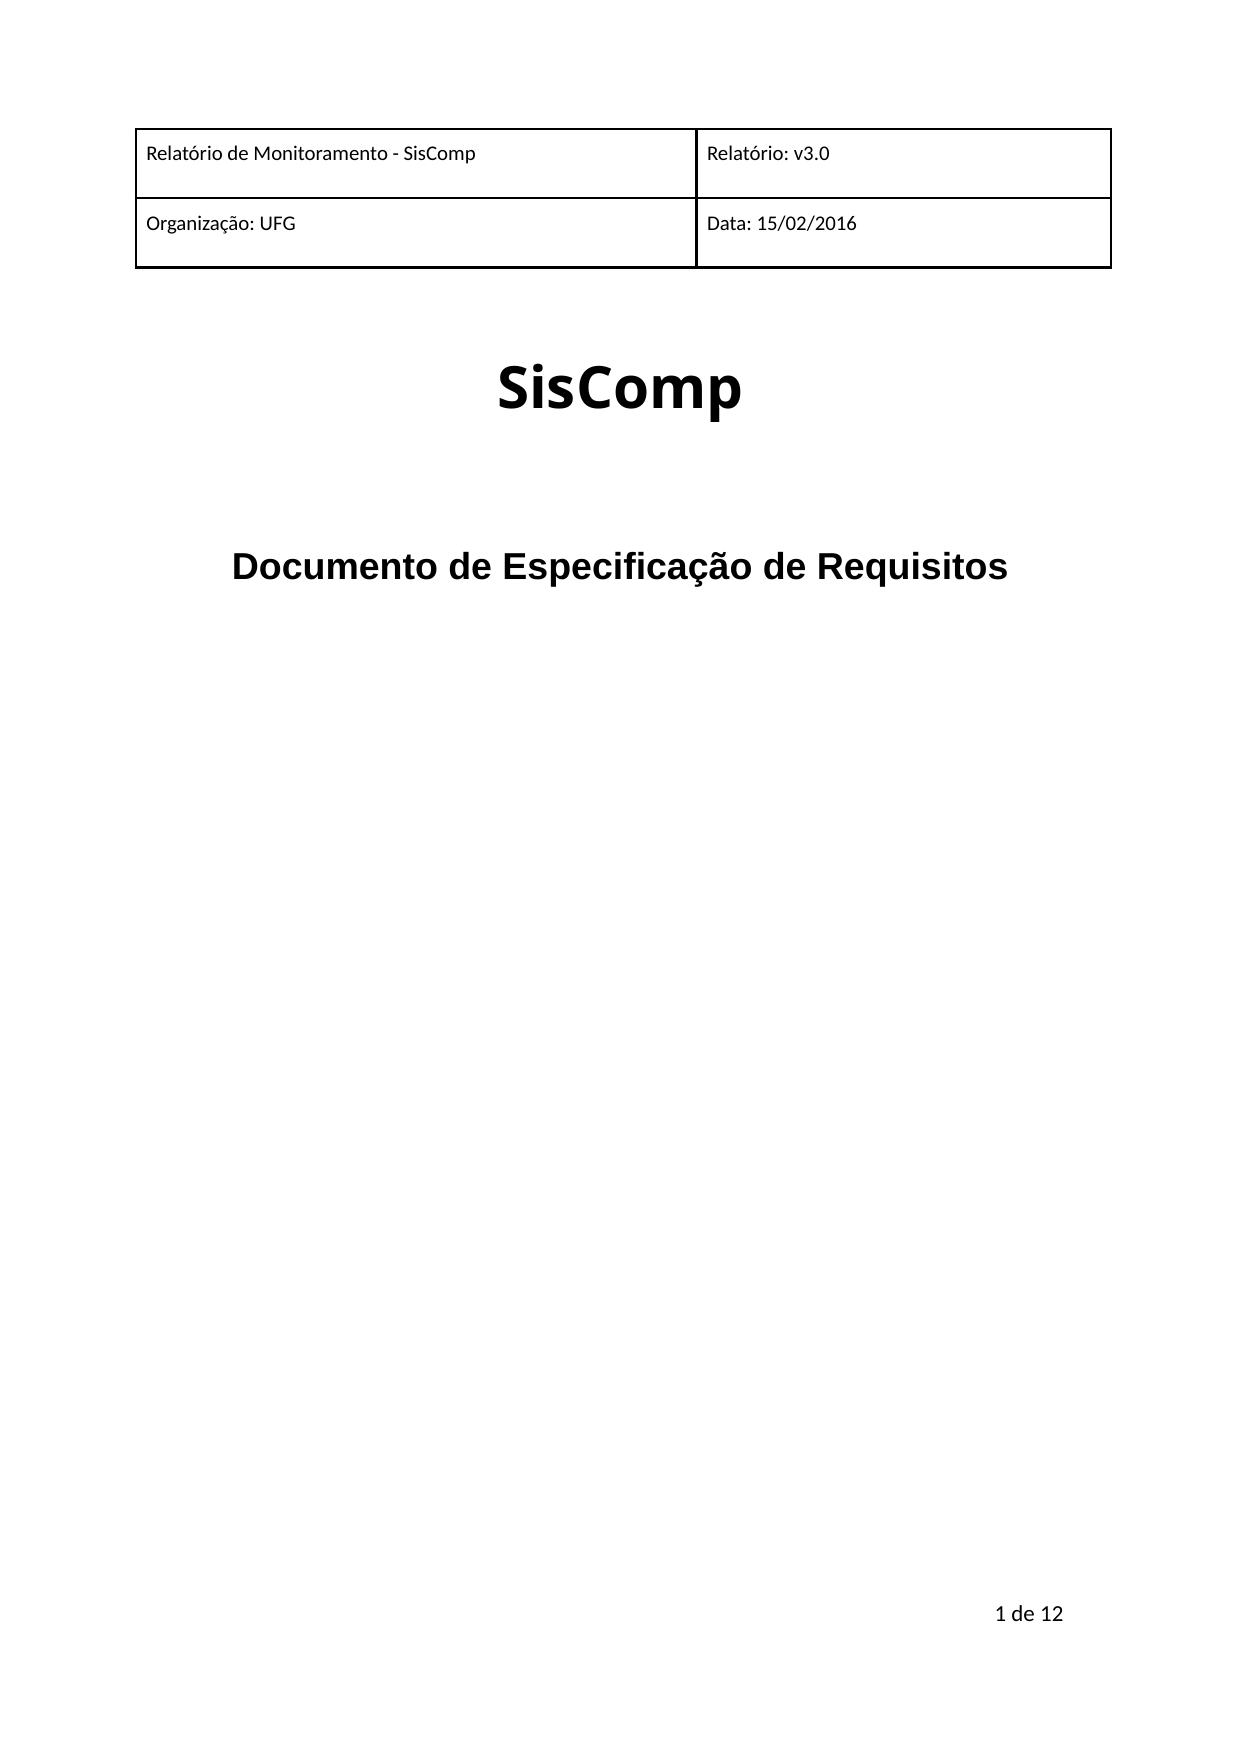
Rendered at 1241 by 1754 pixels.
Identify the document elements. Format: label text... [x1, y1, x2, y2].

text SisComp [177, 346, 1063, 426]
text Documento de Especificação de Requisitos [177, 544, 1063, 588]
table_header Relatório: v3.0 [698, 130, 1110, 197]
table_cell Organização: UFG [137, 199, 695, 266]
table_cell Data: 15/02/2016 [698, 199, 1110, 266]
table_header Relatório de Monitoramento - SisComp [137, 130, 695, 197]
